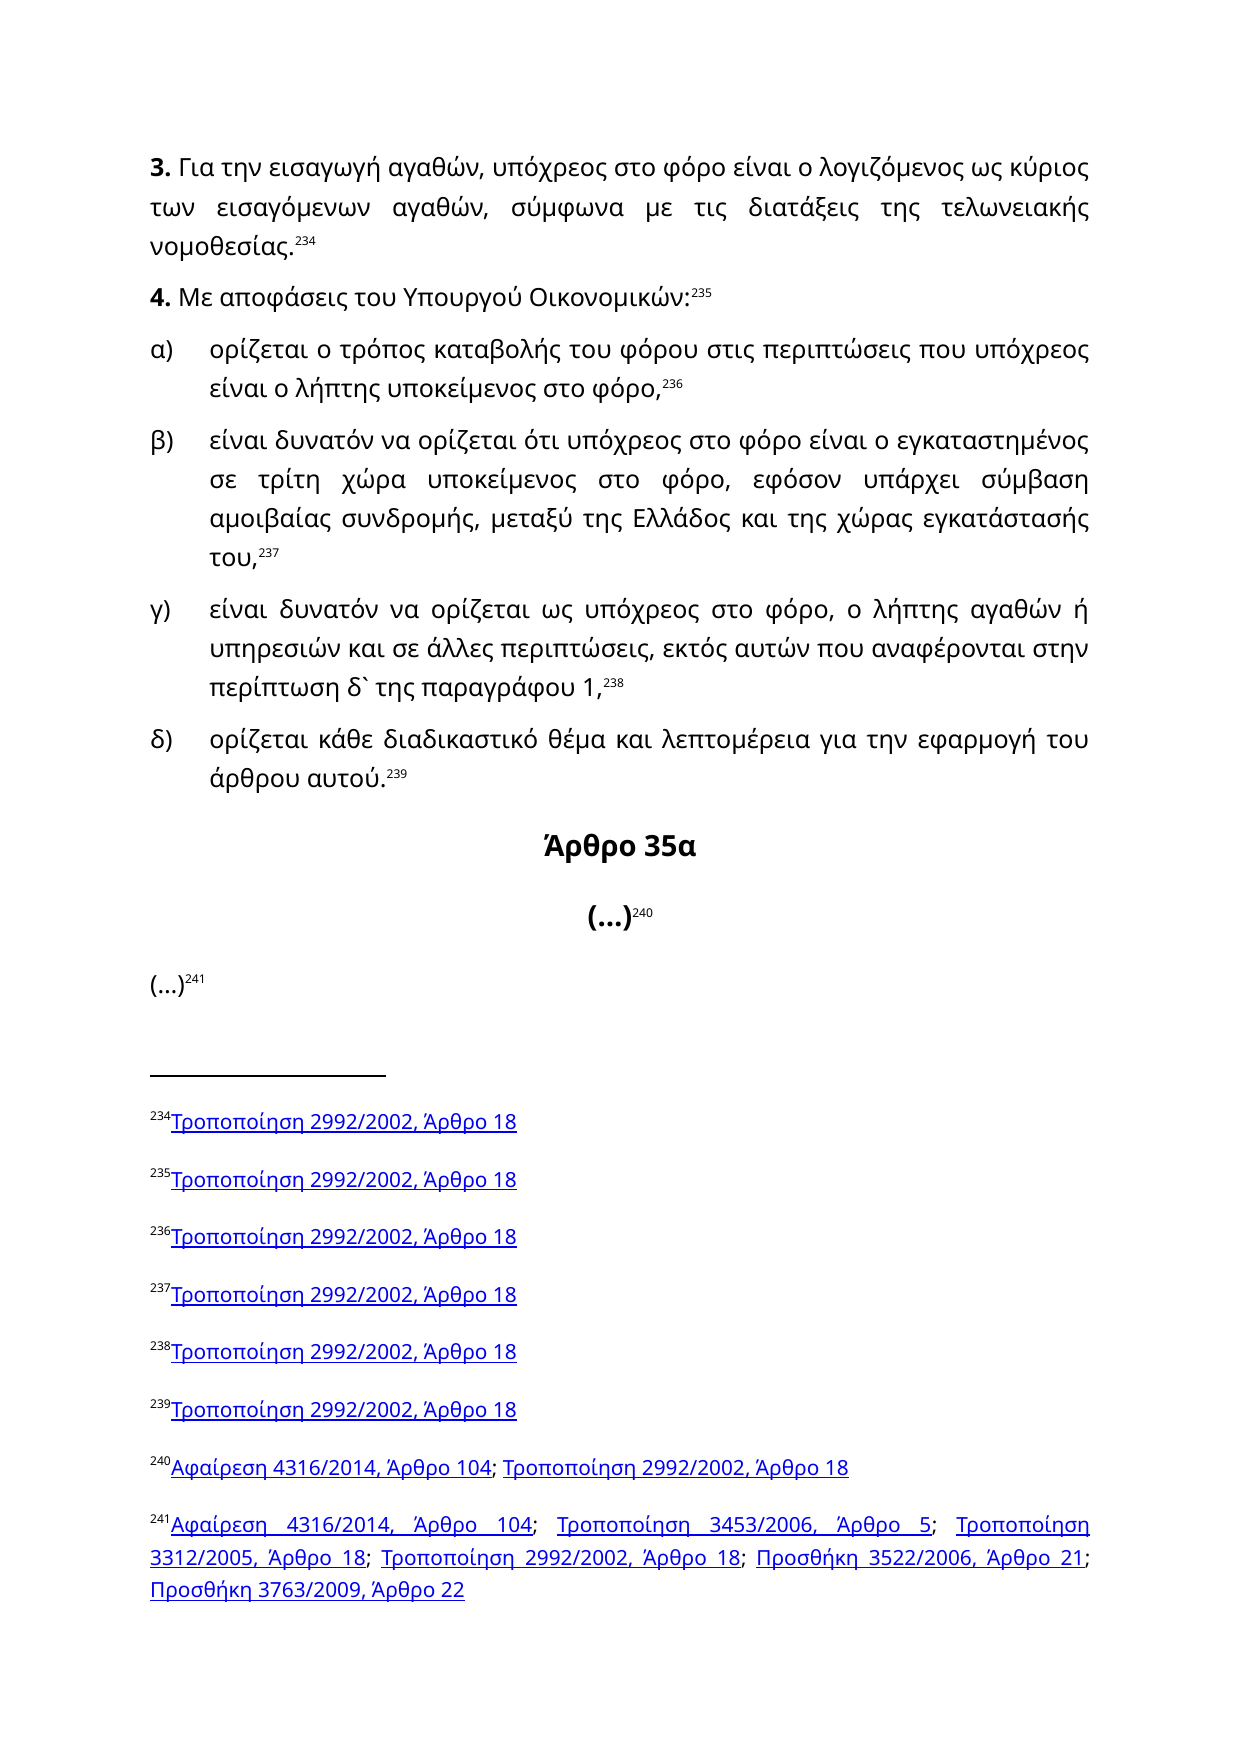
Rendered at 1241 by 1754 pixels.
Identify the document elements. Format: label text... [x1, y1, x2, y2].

list γ) είναι δυνατόν να ορίζεται ως υπόχρεος στο φόρο, ο λήπτης αγαθών ή υπηρεσιών και σε άλλες περιπτώσεις, εκτός αυτών που αναφέρονται στην περίπτωση δ` της παραγράφου 1, [150, 592, 1090, 704]
text Αφαίρεση 4316/2014, Άρθρο 104; Τροποποίηση 3453/2006, Άρθρο 5; Τροποποίηση 3312/2005, Άρθρο 18; Τροποποίηση 2992/2002, Άρθρο 18; Προσθήκη 3522/2006, Άρθρο 21; Προσθήκη 3763/2009, Άρθρο 22 [150, 1510, 1090, 1604]
text 4. Με αποφάσεις του Υπουργού Οικονομικών: [150, 280, 1090, 314]
list δ) ορίζεται κάθε διαδικαστικό θέμα και λεπτομέρεια για την εφαρμογή του άρθρου αυτού. [150, 722, 1090, 795]
text Τροποποίηση 2992/2002, Άρθρο 18 [150, 1107, 1090, 1136]
text Αφαίρεση 4316/2014, Άρθρο 104; Τροποποίηση 2992/2002, Άρθρο 18 [150, 1453, 1090, 1481]
text Τροποποίηση 2992/2002, Άρθρο 18 [150, 1280, 1090, 1308]
text Τροποποίηση 2992/2002, Άρθρο 18 [150, 1165, 1090, 1193]
text 3. Για την εισαγωγή αγαθών, υπόχρεος στο φόρο είναι ο λογιζόμενος ως κύριος των εισαγόμενων αγαθών, σύμφωνα με τις διατάξεις της τελωνειακής νομοθεσίας. [150, 150, 1090, 262]
subtitle (…) [150, 896, 1090, 935]
list β) είναι δυνατόν να ορίζεται ότι υπόχρεος στο φόρο είναι ο εγκαταστημένος σε τρίτη χώρα υποκείμενος στο φόρο, εφόσον υπάρχει σύμβαση αμοιβαίας συνδρομής, μεταξύ της Ελλάδος και της χώρας εγκατάστασής του, [150, 422, 1090, 574]
text Τροποποίηση 2992/2002, Άρθρο 18 [150, 1395, 1090, 1423]
text Τροποποίηση 2992/2002, Άρθρο 18 [150, 1337, 1090, 1366]
text (…) [150, 966, 1090, 1000]
subtitle Άρθρο 35α [150, 825, 1090, 865]
text Τροποποίηση 2992/2002, Άρθρο 18 [150, 1222, 1090, 1251]
list α) ορίζεται ο τρόπος καταβολής του φόρου στις περιπτώσεις που υπόχρεος είναι ο λήπτης υποκείμενος στο φόρο, [150, 332, 1090, 405]
